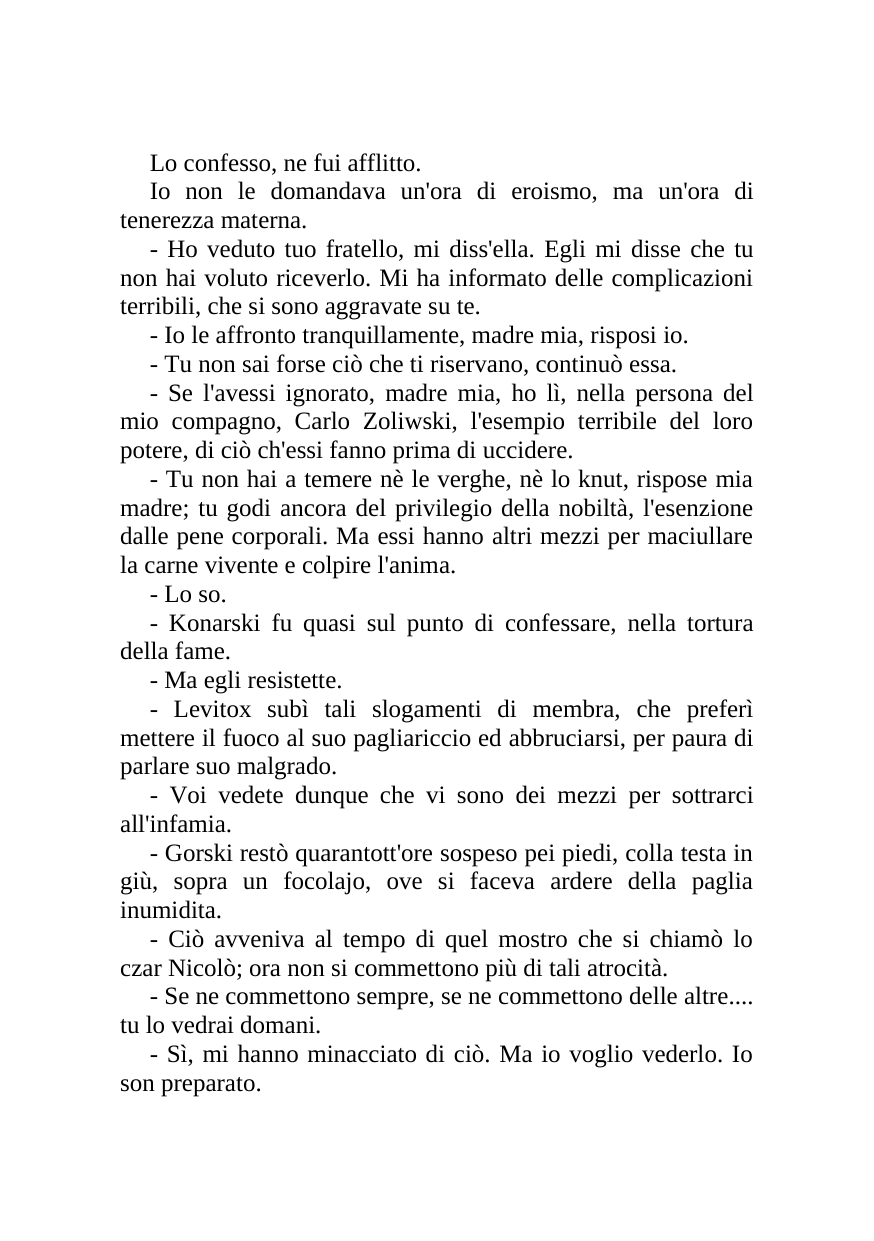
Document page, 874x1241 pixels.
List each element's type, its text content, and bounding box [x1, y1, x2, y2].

text - Se ne commettono sempre, se ne commettono delle altre.... tu lo vedrai domani. [120, 981, 754, 1039]
text - Sì, mi hanno minacciato di ciò. Ma io voglio vederlo. Io son preparato. [120, 1039, 754, 1096]
text Io non le domandava un'ora di eroismo, ma un'ora di tenerezza materna. [120, 176, 754, 234]
text - Ho veduto tuo fratello, mi diss'ella. Egli mi disse che tu non hai voluto riceverlo. Mi ha informato delle complicazioni terribili, che si sono aggravate su te. [120, 234, 754, 320]
text - Gorski restò quarantott'ore sospeso pei piedi, colla testa in giù, sopra un focolajo, ove si faceva ardere della paglia inumidita. [120, 838, 754, 924]
text - Tu non hai a temere nè le verghe, nè lo knut, rispose mia madre; tu godi ancora del privilegio della nobiltà, l'esenzione dalle pene corporali. Ma essi hanno altri mezzi per maciullare la carne vivente e colpire l'anima. [120, 464, 754, 579]
text - Levitox subì tali slogamenti di membra, che preferì mettere il fuoco al suo pagliariccio ed abbruciarsi, per paura di parlare suo malgrado. [120, 694, 754, 780]
text - Voi vedete dunque che vi sono dei mezzi per sottrarci all'infamia. [120, 780, 754, 838]
text - Konarski fu quasi sul punto di confessare, nella tortura della fame. [120, 608, 754, 665]
text - Se l'avessi ignorato, madre mia, ho lì, nella persona del mio compagno, Carlo Zoliwski, l'esempio terribile del loro potere, di ciò ch'essi fanno prima di uccidere. [120, 378, 754, 464]
text - Lo so. [120, 579, 754, 608]
text - Io le affronto tranquillamente, madre mia, risposi io. [120, 320, 754, 349]
text - Ma egli resistette. [120, 665, 754, 694]
text - Ciò avveniva al tempo di quel mostro che si chiamò lo czar Nicolò; ora non si commettono più di tali atrocità. [120, 924, 754, 981]
text Lo confesso, ne fui afflitto. [120, 148, 754, 176]
text - Tu non sai forse ciò che ti riservano, continuò essa. [120, 349, 754, 378]
